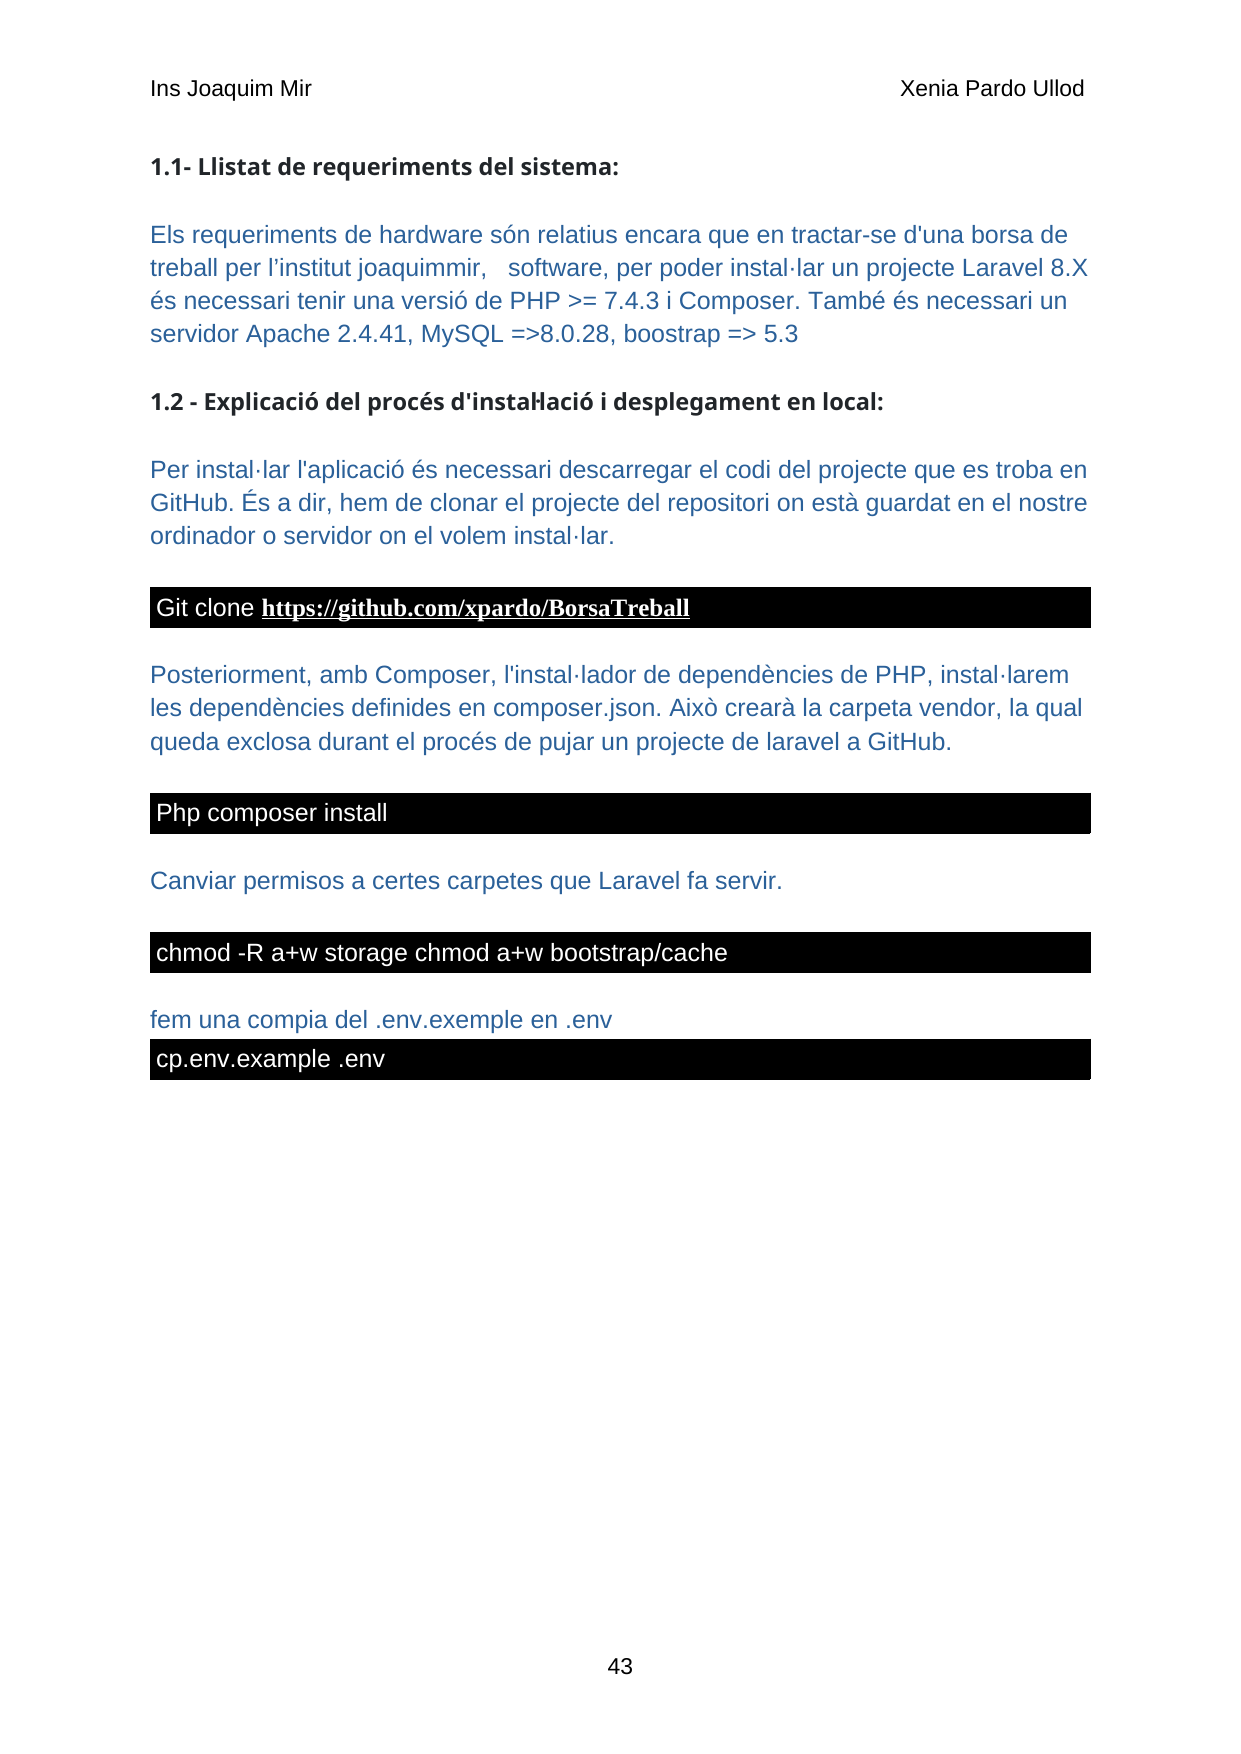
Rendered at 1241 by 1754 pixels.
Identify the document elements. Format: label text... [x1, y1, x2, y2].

text fem una compia del .env.exemple en .env [150, 1005, 1090, 1034]
text Canviar permisos a certes carpetes que Laravel fa servir. [150, 866, 1090, 895]
text Posteriorment, amb Composer, l'instal·lador de dependències de PHP, instal·larem les dependències definides en composer.json. Això crearà la carpeta vendor, la qual queda exclosa durant el procés de pujar un projecte de laravel a GitHub. [150, 660, 1090, 755]
table_header Git clone https://github.com/xpardo/BorsaTreball [151, 588, 1090, 627]
table_header cp.env.example .env [151, 1040, 1090, 1079]
table_header Php composer install [151, 794, 1090, 833]
text Els requeriments de hardware són relatius encara que en tractar-se d'una borsa de treball per l’institut joaquimmir, software, per poder instal·lar un projecte Laravel 8.X és necessari tenir una versió de PHP >= 7.4.3 i Composer. També és necessari un servidor Apache 2.4.41, MySQL =>8.0.28, boostrap => 5.3 [150, 220, 1090, 348]
table_header chmod -R a+w storage chmod a+w bootstrap/cache [151, 933, 1090, 972]
text 1.1- Llistat de requeriments del sistema: [150, 150, 1090, 182]
text 1.2 - Explicació del procés d'instal·lació i desplegament en local: [150, 385, 1090, 417]
text Per instal·lar l'aplicació és necessari descarregar el codi del projecte que es troba en GitHub. És a dir, hem de clonar el projecte del repositori on està guardat en el nostre ordinador o servidor on el volem instal·lar. [150, 455, 1090, 549]
